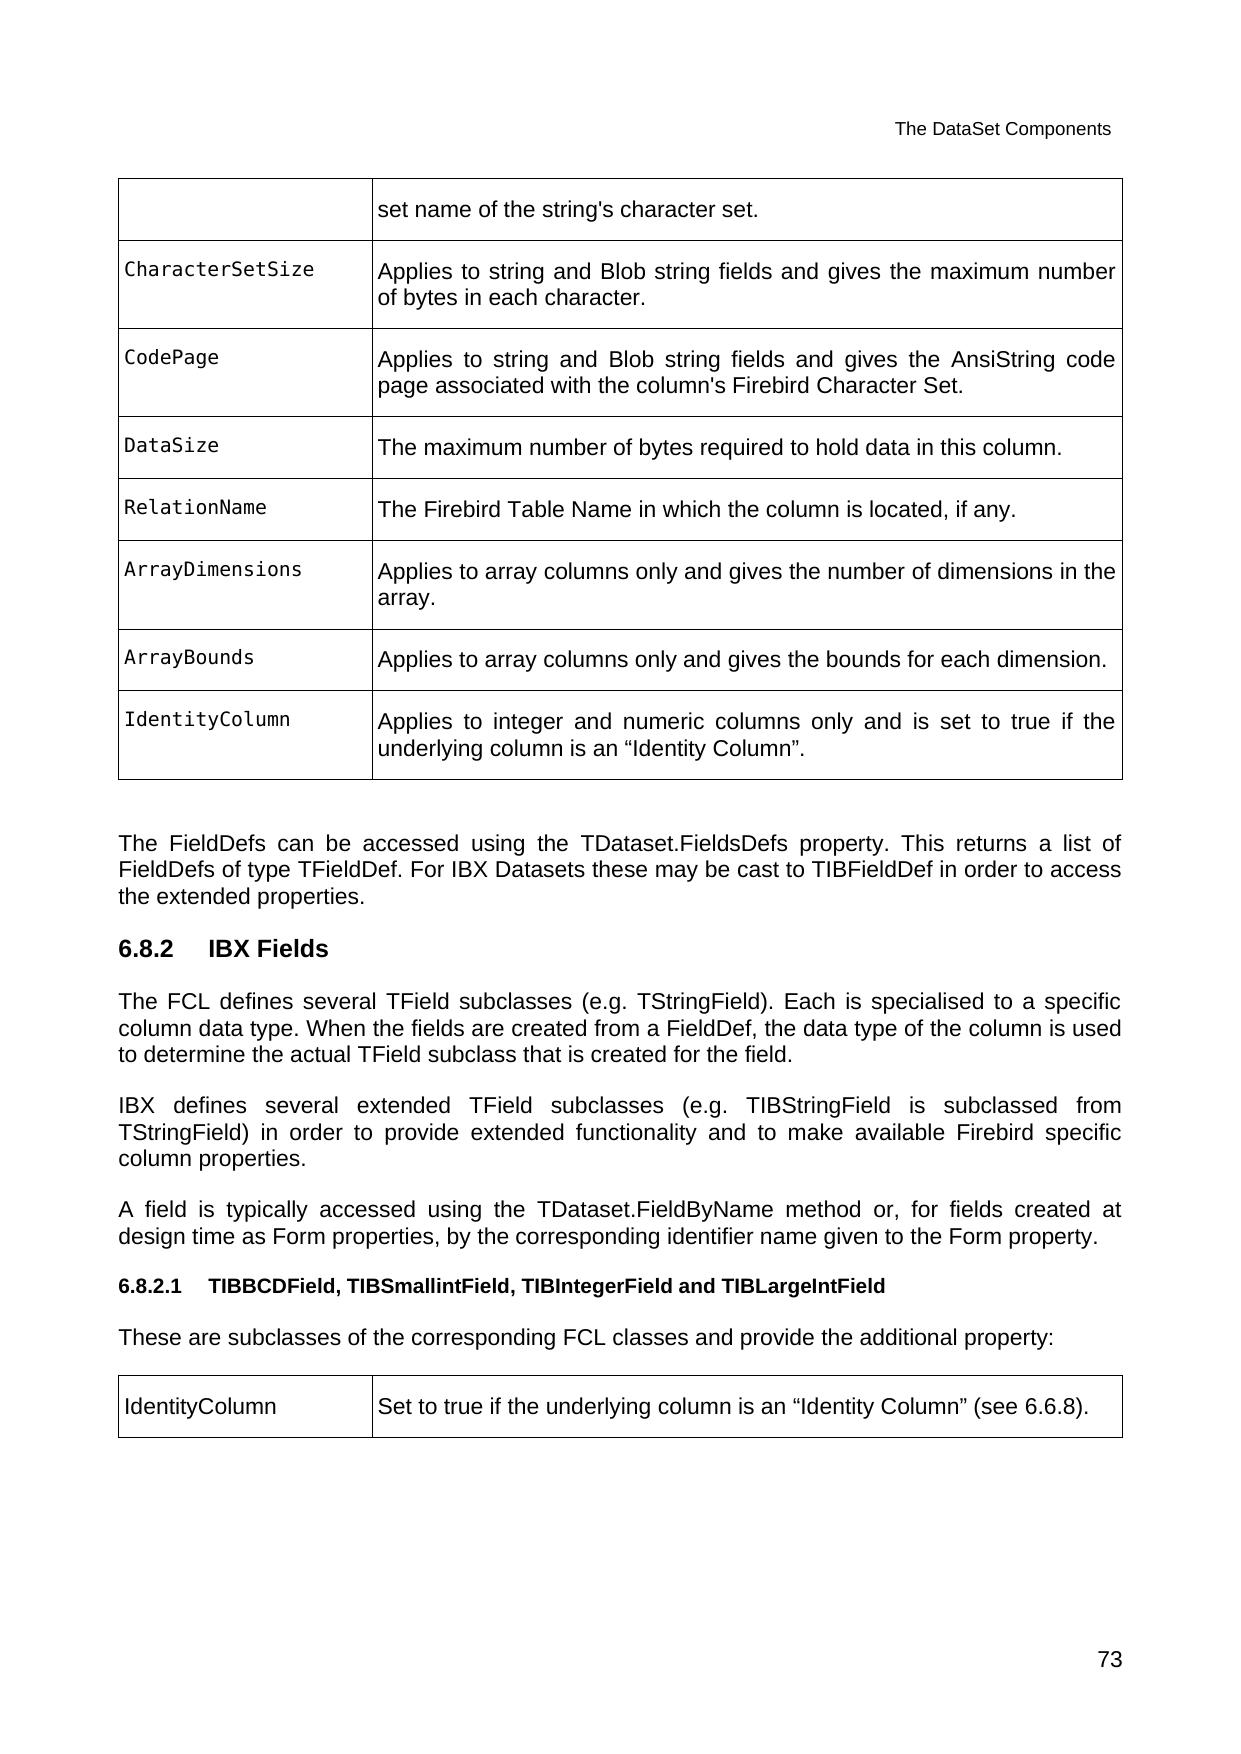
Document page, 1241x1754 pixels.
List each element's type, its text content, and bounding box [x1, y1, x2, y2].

table_cell Applies to array columns only and gives the bounds for each dimension. [373, 630, 1122, 690]
table_cell RelationName [119, 479, 372, 540]
table_cell Applies to string and Blob string fields and gives the maximum number of bytes in each character. [373, 241, 1122, 328]
table_cell IdentityColumn [119, 691, 372, 778]
text These are subclasses of the corresponding FCL classes and provide the additional property: [118, 1324, 1122, 1350]
subtitle IBX Fields [118, 934, 1122, 963]
table_cell Applies to integer and numeric columns only and is set to true if the underlying column is an “Identity Column”. [373, 691, 1122, 778]
table_cell The maximum number of bytes required to hold data in this column. [373, 417, 1122, 478]
table_cell CharacterSetSize [119, 241, 372, 328]
table_cell ArrayBounds [119, 630, 372, 690]
text The FCL defines several TField subclasses (e.g. TStringField). Each is specialised to a specific column data type. When the fields are created from a FieldDef, the data type of the column is used to determine the actual TField subclass that is created for the field. [118, 988, 1122, 1067]
table_header Set to true if the underlying column is an “Identity Column” (see 6.6.8). [373, 1376, 1122, 1437]
table_cell Applies to string and Blob string fields and gives the AnsiString code page associated with the column's Firebird Character Set. [373, 329, 1122, 416]
table_cell The Firebird Table Name in which the column is located, if any. [373, 479, 1122, 540]
table_cell ArrayDimensions [119, 541, 372, 628]
table_cell DataSize [119, 417, 372, 478]
text IBX defines several extended TField subclasses (e.g. TIBStringField is subclassed from TStringField) in order to provide extended functionality and to make available Firebird specific column properties. [118, 1092, 1122, 1171]
table_header IdentityColumn [119, 1376, 372, 1437]
table_cell Applies to array columns only and gives the number of dimensions in the array. [373, 541, 1122, 628]
text The FieldDefs can be accessed using the TDataset.FieldsDefs property. This returns a list of FieldDefs of type TFieldDef. For IBX Datasets these may be cast to TIBFieldDef in order to access the extended properties. [118, 830, 1122, 909]
table_header [119, 179, 372, 240]
table_header set name of the string's character set. [373, 179, 1122, 240]
table_cell CodePage [119, 329, 372, 416]
subtitle TIBBCDField, TIBSmallintField, TIBIntegerField and TIBLargeIntField [118, 1274, 1122, 1298]
text A field is typically accessed using the TDataset.FieldByName method or, for fields created at design time as Form properties, by the corresponding identifier name given to the Form property. [118, 1196, 1122, 1249]
